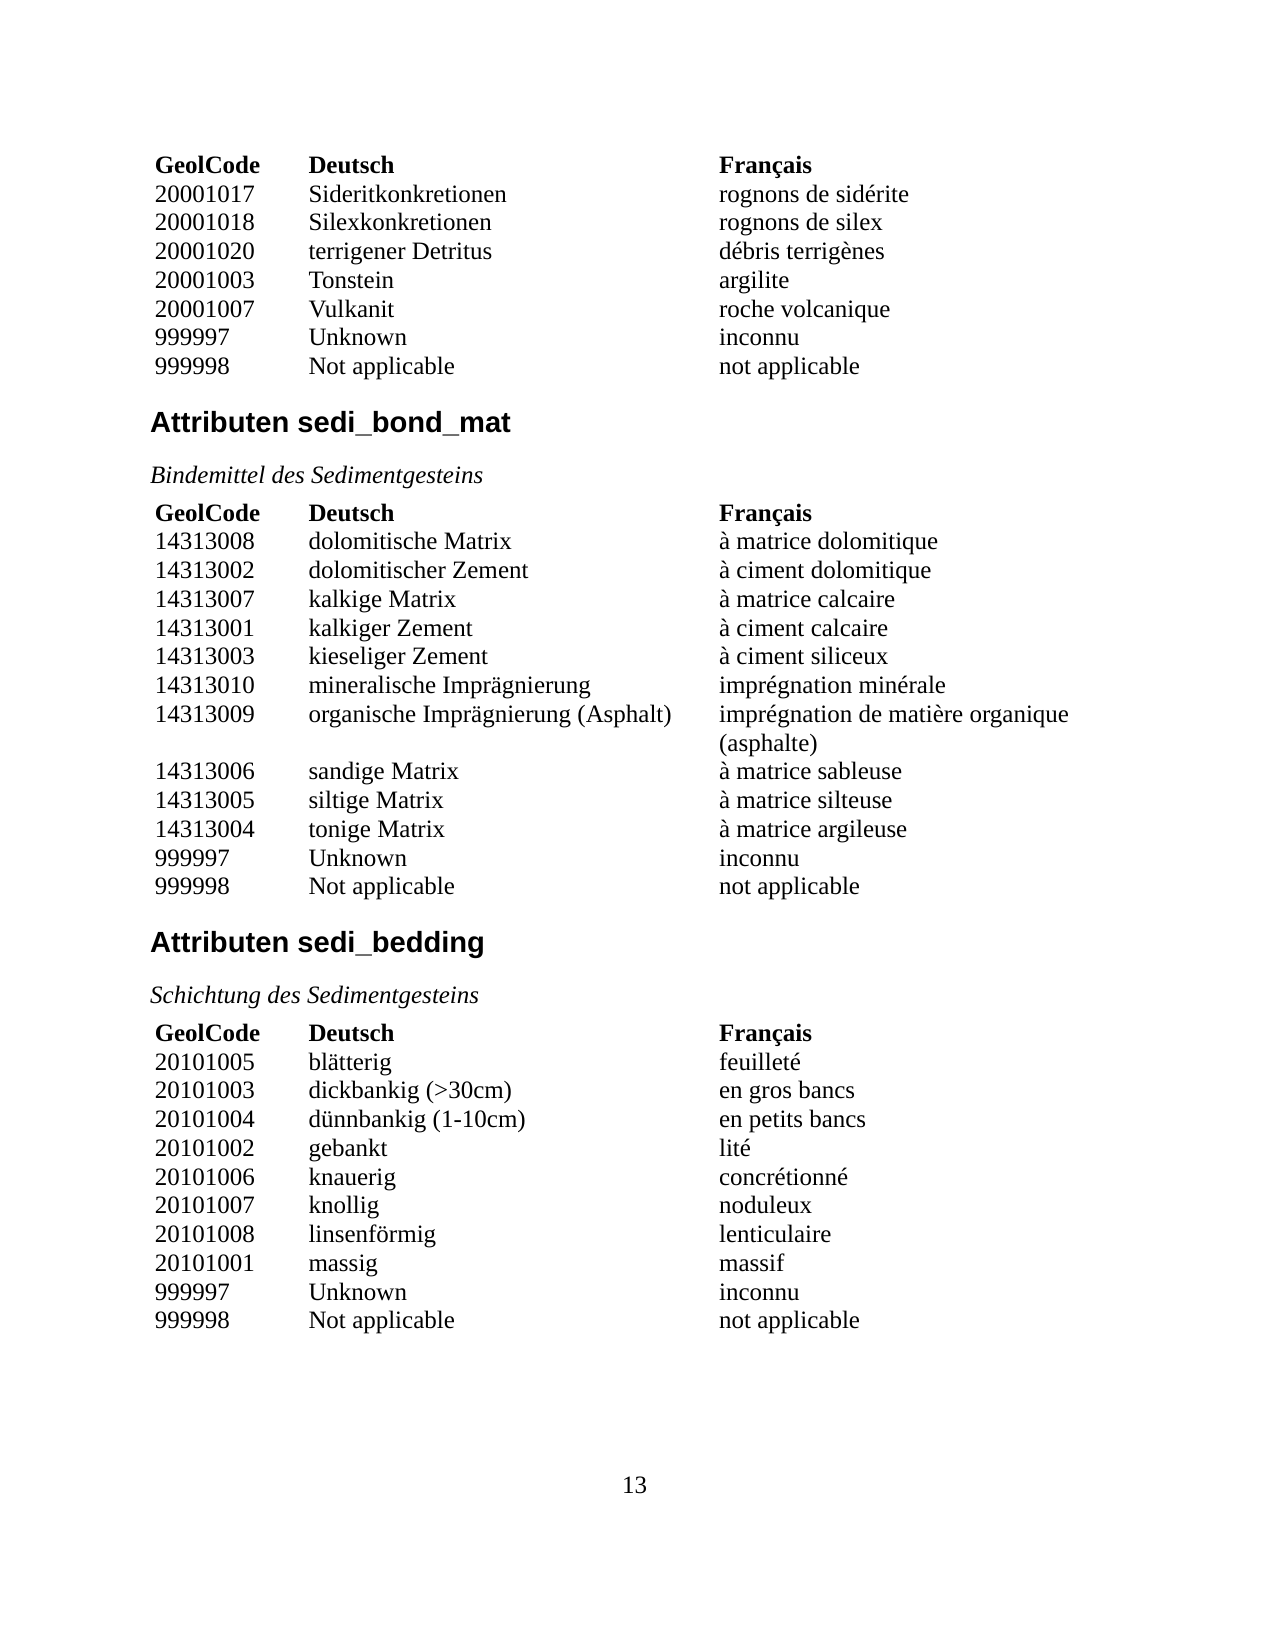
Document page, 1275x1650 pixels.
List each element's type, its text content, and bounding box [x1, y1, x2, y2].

table_cell inconnu [714, 843, 1125, 871]
table_cell roche volcanique [714, 294, 1125, 322]
table_cell dolomitische Matrix [304, 526, 714, 555]
table_cell 14313007 [150, 584, 304, 613]
table_cell dickbankig (>30cm) [304, 1075, 714, 1104]
table_cell 999998 [150, 351, 304, 380]
table_cell 999997 [150, 1277, 304, 1305]
table_cell 14313001 [150, 613, 304, 641]
table_header GeolCode [150, 150, 304, 179]
table_cell feuilleté [714, 1047, 1125, 1075]
table_cell 20101001 [150, 1248, 304, 1277]
table_cell 14313002 [150, 555, 304, 584]
table_cell 20001017 [150, 179, 304, 207]
table_cell 20101007 [150, 1190, 304, 1219]
table_cell en petits bancs [714, 1104, 1125, 1133]
table_cell à matrice calcaire [714, 584, 1125, 613]
subtitle Attributen sedi_bedding [150, 925, 1125, 959]
table_cell 14313010 [150, 670, 304, 699]
table_cell Unknown [304, 323, 714, 351]
table_cell 20101002 [150, 1133, 304, 1162]
table_cell inconnu [714, 1277, 1125, 1305]
table_cell massig [304, 1248, 714, 1277]
table_cell Not applicable [304, 351, 714, 380]
table_cell imprégnation de matière organique (asphalte) [714, 699, 1125, 756]
table_header GeolCode [150, 498, 304, 526]
table_cell knauerig [304, 1162, 714, 1190]
table_cell à ciment siliceux [714, 641, 1125, 670]
table_cell à matrice argileuse [714, 814, 1125, 843]
table_header Deutsch [304, 498, 714, 526]
table_cell kalkiger Zement [304, 613, 714, 641]
table_cell 20001007 [150, 294, 304, 322]
table_cell not applicable [714, 871, 1125, 900]
table_cell blätterig [304, 1047, 714, 1075]
table_cell 14313003 [150, 641, 304, 670]
table_cell rognons de silex [714, 208, 1125, 236]
table_cell organische Imprägnierung (Asphalt) [304, 699, 714, 756]
table_cell argilite [714, 265, 1125, 294]
table_cell 14313004 [150, 814, 304, 843]
table_cell Unknown [304, 1277, 714, 1305]
table_cell débris terrigènes [714, 236, 1125, 265]
table_cell kieseliger Zement [304, 641, 714, 670]
table_cell Not applicable [304, 1305, 714, 1334]
table_cell kalkige Matrix [304, 584, 714, 613]
table_cell 20101008 [150, 1219, 304, 1248]
table_cell 20101004 [150, 1104, 304, 1133]
table_cell lité [714, 1133, 1125, 1162]
table_cell 999997 [150, 843, 304, 871]
table_cell 20101006 [150, 1162, 304, 1190]
table_cell imprégnation minérale [714, 670, 1125, 699]
table_cell dolomitischer Zement [304, 555, 714, 584]
table_cell 999998 [150, 871, 304, 900]
table_cell Silexkonkretionen [304, 208, 714, 236]
table_cell à matrice dolomitique [714, 526, 1125, 555]
table_cell Unknown [304, 843, 714, 871]
table_header Français [714, 150, 1125, 179]
table_cell rognons de sidérite [714, 179, 1125, 207]
table_cell Tonstein [304, 265, 714, 294]
table_cell not applicable [714, 1305, 1125, 1334]
table_cell mineralische Imprägnierung [304, 670, 714, 699]
table_cell 14313008 [150, 526, 304, 555]
table_cell en gros bancs [714, 1075, 1125, 1104]
table_cell Vulkanit [304, 294, 714, 322]
table_cell 14313005 [150, 785, 304, 814]
table_cell gebankt [304, 1133, 714, 1162]
table_cell Not applicable [304, 871, 714, 900]
table_cell à matrice silteuse [714, 785, 1125, 814]
table_header Français [714, 1018, 1125, 1047]
table_cell 20101003 [150, 1075, 304, 1104]
table_cell sandige Matrix [304, 756, 714, 785]
table_header Deutsch [304, 150, 714, 179]
table_cell terrigener Detritus [304, 236, 714, 265]
table_cell 20101005 [150, 1047, 304, 1075]
table_cell massif [714, 1248, 1125, 1277]
table_header Français [714, 498, 1125, 526]
table_cell 14313009 [150, 699, 304, 756]
table_cell 999998 [150, 1305, 304, 1334]
table_cell 20001018 [150, 208, 304, 236]
table_cell knollig [304, 1190, 714, 1219]
table_cell Sideritkonkretionen [304, 179, 714, 207]
table_cell dünnbankig (1-10cm) [304, 1104, 714, 1133]
table_cell inconnu [714, 323, 1125, 351]
table_header Deutsch [304, 1018, 714, 1047]
table_cell siltige Matrix [304, 785, 714, 814]
table_cell 20001020 [150, 236, 304, 265]
table_cell 999997 [150, 323, 304, 351]
table_cell lenticulaire [714, 1219, 1125, 1248]
table_cell tonige Matrix [304, 814, 714, 843]
table_cell not applicable [714, 351, 1125, 380]
table_cell concrétionné [714, 1162, 1125, 1190]
table_cell à ciment dolomitique [714, 555, 1125, 584]
table_cell 20001003 [150, 265, 304, 294]
table_cell à matrice sableuse [714, 756, 1125, 785]
subtitle Attributen sedi_bond_mat [150, 405, 1125, 438]
table_cell noduleux [714, 1190, 1125, 1219]
table_cell 14313006 [150, 756, 304, 785]
table_header GeolCode [150, 1018, 304, 1047]
text Schichtung des Sedimentgesteins [150, 980, 1125, 1009]
text Bindemittel des Sedimentgesteins [150, 460, 1125, 489]
table_cell linsenförmig [304, 1219, 714, 1248]
table_cell à ciment calcaire [714, 613, 1125, 641]
